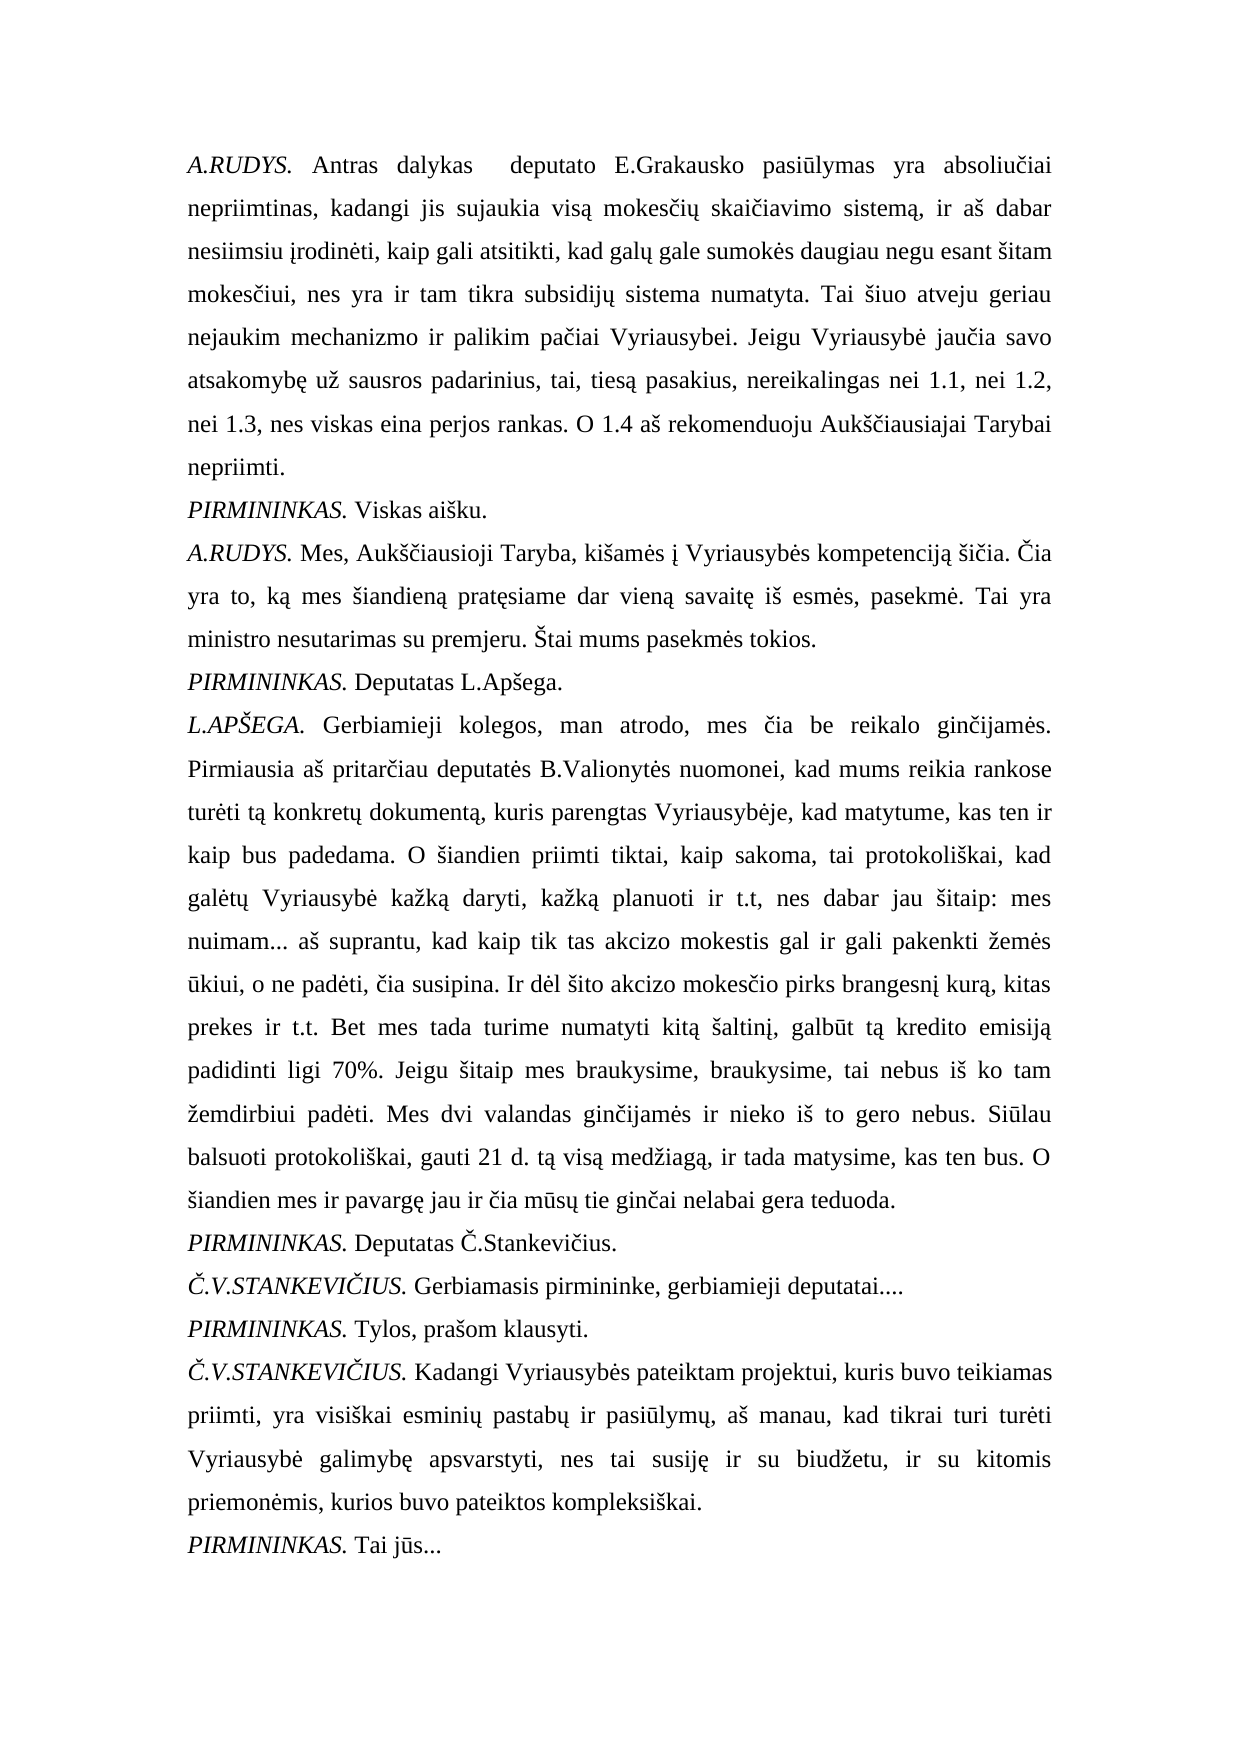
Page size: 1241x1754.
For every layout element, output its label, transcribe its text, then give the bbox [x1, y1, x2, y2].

text A.RUDYS. Antras dalykas deputato E.Grakausko pasiūlymas yra absoliučiai nepriimtinas, kadangi jis sujaukia visą mokesčių skaičiavimo sistemą, ir aš dabar nesiimsiu įrodinėti, kaip gali atsitikti, kad galų gale sumokės daugiau negu esant šitam mokesčiui, nes yra ir tam tikra subsidijų sistema numatyta. Tai šiuo atveju geriau nejaukim mechanizmo ir palikim pačiai Vyriausybei. Jeigu Vyriausybė jaučia savo atsakomybę už sausros padarinius, tai, tiesą pasakius, nereikalingas nei 1.1, nei 1.2, nei 1.3, nes viskas eina perjos rankas. O 1.4 aš rekomenduoju Aukščiausiajai Tarybai nepriimti. [187, 150, 1053, 481]
text A.RUDYS. Mes, Aukščiausioji Taryba, kišamės į Vyriausybės kompetenciją šičia. Čia yra to, ką mes šiandieną pratęsiame dar vieną savaitę iš esmės, pasekmė. Tai yra ministro nesutarimas su premjeru. Štai mums pasekmės tokios. [187, 538, 1053, 653]
text PIRMININKAS. Tylos, prašom klausyti. [187, 1314, 1053, 1343]
text Č.V.STANKEVIČIUS. Kadangi Vyriausybės pateiktam projektui, kuris buvo teikiamas priimti, yra visiškai esminių pastabų ir pasiūlymų, aš manau, kad tikrai turi turėti Vyriausybė galimybę apsvarstyti, nes tai susiję ir su biudžetu, ir su kitomis priemonėmis, kurios buvo pateiktos kompleksiškai. [187, 1357, 1053, 1516]
text PIRMININKAS. Tai jūs... [187, 1530, 1053, 1559]
text PIRMININKAS. Deputatas Č.Stankevičius. [187, 1228, 1053, 1257]
text PIRMININKAS. Deputatas L.Apšega. [187, 667, 1053, 696]
text Č.V.STANKEVIČIUS. Gerbiamasis pirmininke, gerbiamieji deputatai.... [187, 1271, 1053, 1300]
text L.APŠEGA. Gerbiamieji kolegos, man atrodo, mes čia be reikalo ginčijamės. Pirmiausia aš pritarčiau deputatės B.Valionytės nuomonei, kad mums reikia rankose turėti tą konkretų dokumentą, kuris parengtas Vyriausybėje, kad matytume, kas ten ir kaip bus padedama. O šiandien priimti tiktai, kaip sakoma, tai protokoliškai, kad galėtų Vyriausybė kažką daryti, kažką planuoti ir t.t, nes dabar jau šitaip: mes nuimam... aš suprantu, kad kaip tik tas akcizo mokestis gal ir gali pakenkti žemės ūkiui, o ne padėti, čia susipina. Ir dėl šito akcizo mokesčio pirks brangesnį kurą, kitas prekes ir t.t. Bet mes tada turime numatyti kitą šaltinį, galbūt tą kredito emisiją padidinti ligi 70%. Jeigu šitaip mes braukysime, braukysime, tai nebus iš ko tam žemdirbiui padėti. Mes dvi valandas ginčijamės ir nieko iš to gero nebus. Siūlau balsuoti protokoliškai, gauti 21 d. tą visą medžiagą, ir tada matysime, kas ten bus. O šiandien mes ir pavargę jau ir čia mūsų tie ginčai nelabai gera teduoda. [187, 711, 1053, 1214]
text PIRMININKAS. Viskas aišku. [187, 495, 1053, 524]
